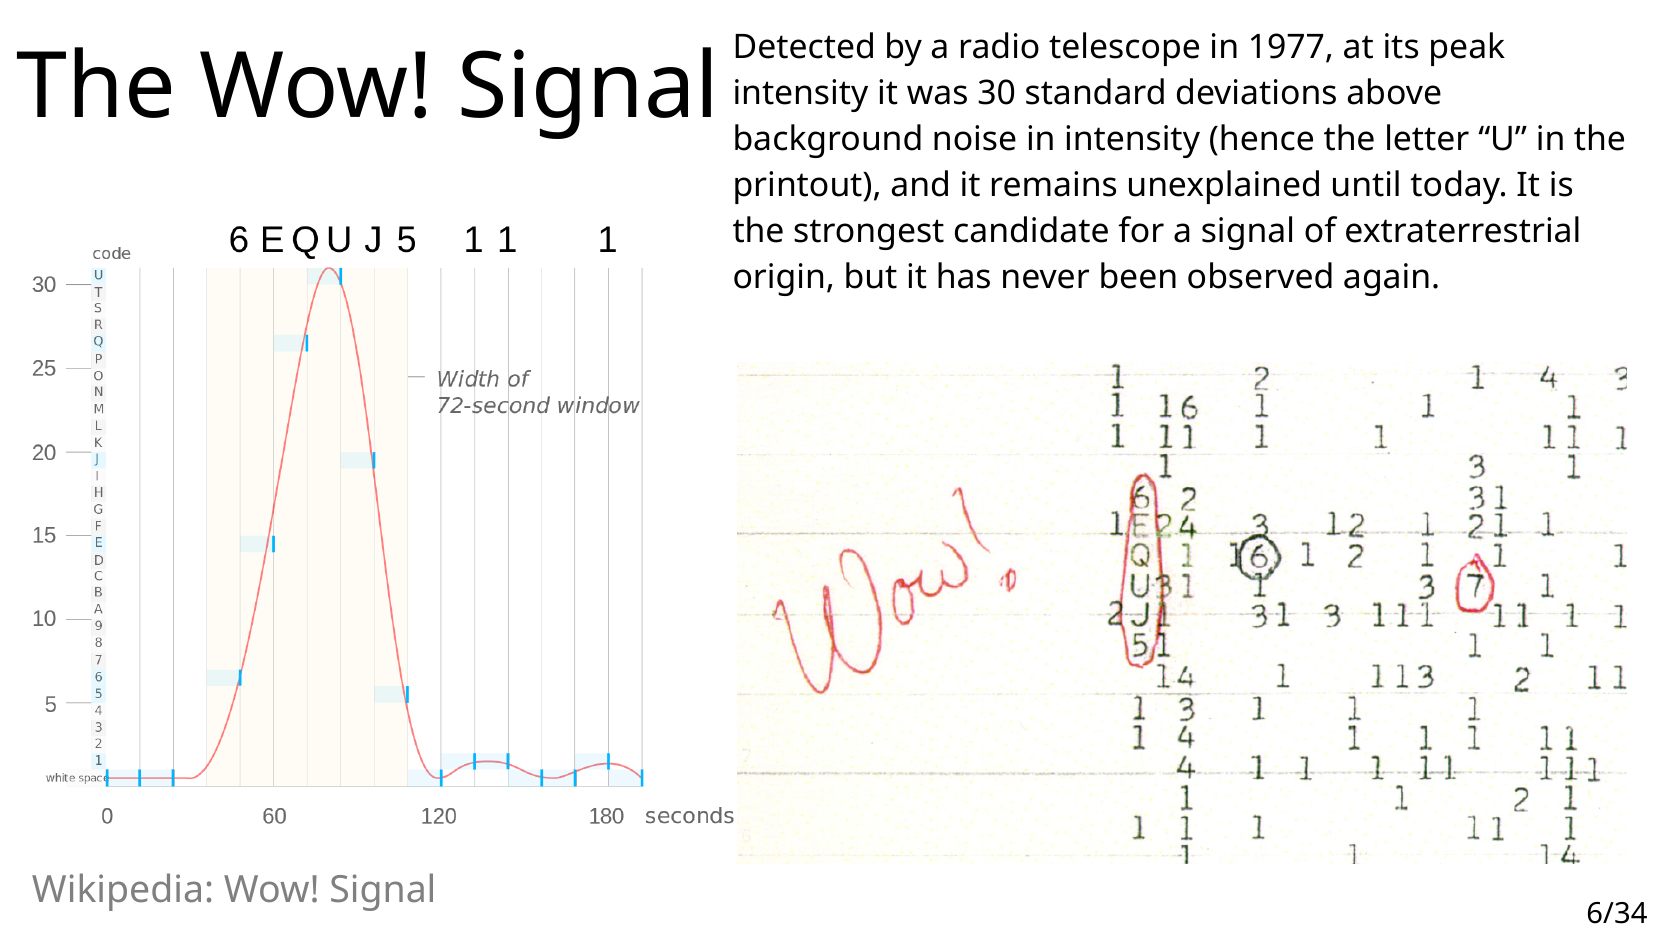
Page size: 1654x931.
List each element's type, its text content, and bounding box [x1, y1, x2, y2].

title The Wow! Signal [3, 1, 734, 163]
text_box Wikipedia: Wow! Signal [17, 855, 607, 926]
list Detected by a radio telescope in 1977, at its peak intensity it was 30 standard deviations above background noise in intensity (hence the letter “U” in the printout), and it remains unexplained until today. It is the strongest candidate for a signal of extraterrestrial origin, but it has never been observed again. [732, 22, 1631, 313]
picture [1, 210, 1627, 864]
